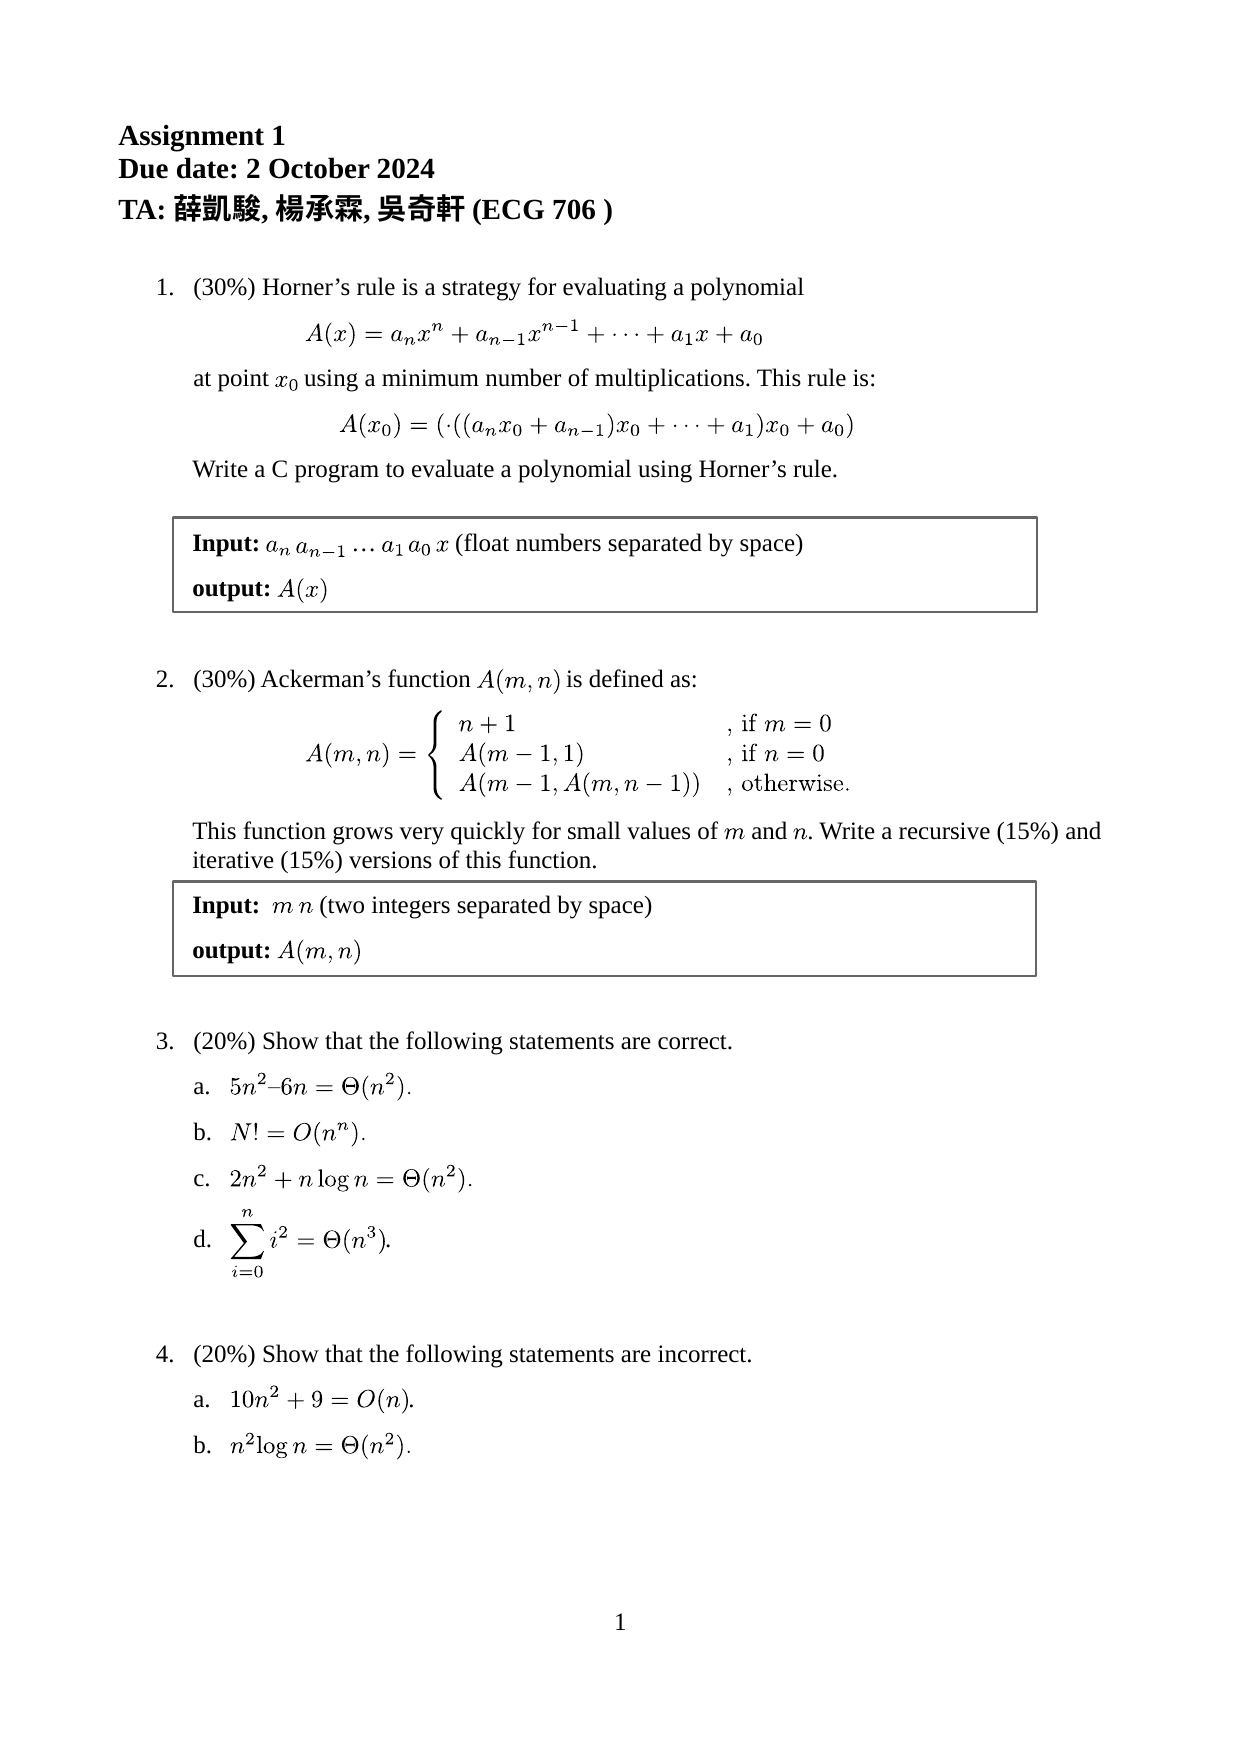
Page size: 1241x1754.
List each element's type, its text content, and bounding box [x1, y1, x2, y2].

list (20%) Show that the following statements are correct. [156, 1026, 1122, 1054]
text This function grows very quickly for small values of and . Write a recursive (15%) and iterative (15%) versions of this function. [118, 816, 1122, 873]
list . [251, 1209, 1122, 1278]
text [1037, 890, 1122, 918]
text [1038, 573, 1122, 603]
list (20%) Show that the following statements are incorrect. [156, 1339, 1122, 1368]
list . [193, 1384, 1122, 1413]
text output: [174, 935, 1035, 964]
text [118, 890, 172, 918]
text [118, 935, 172, 964]
text Assignment 1 [118, 118, 1122, 152]
text Input: (two integers separated by space) [174, 890, 1035, 918]
list at point using a minimum number of multiplications. This rule is: [156, 363, 1122, 392]
list (30%) Horner’s rule is a strategy for evaluating a polynomial [156, 272, 1122, 301]
list . [193, 1209, 242, 1278]
text Input: … (float numbers separated by space) [118, 499, 1122, 557]
text [118, 573, 172, 603]
text Due date: 2 October 2024 [118, 152, 1122, 185]
text [1037, 935, 1122, 964]
text TA: 薛凱駿, 楊承霖, 吳奇軒 (ECG 706 ) [118, 185, 1122, 227]
text output: [174, 573, 1036, 603]
list (30%) Ackerman’s function is defined as: [156, 664, 1122, 694]
text Write a C program to evaluate a polynomial using Horner’s rule. [118, 454, 1122, 483]
